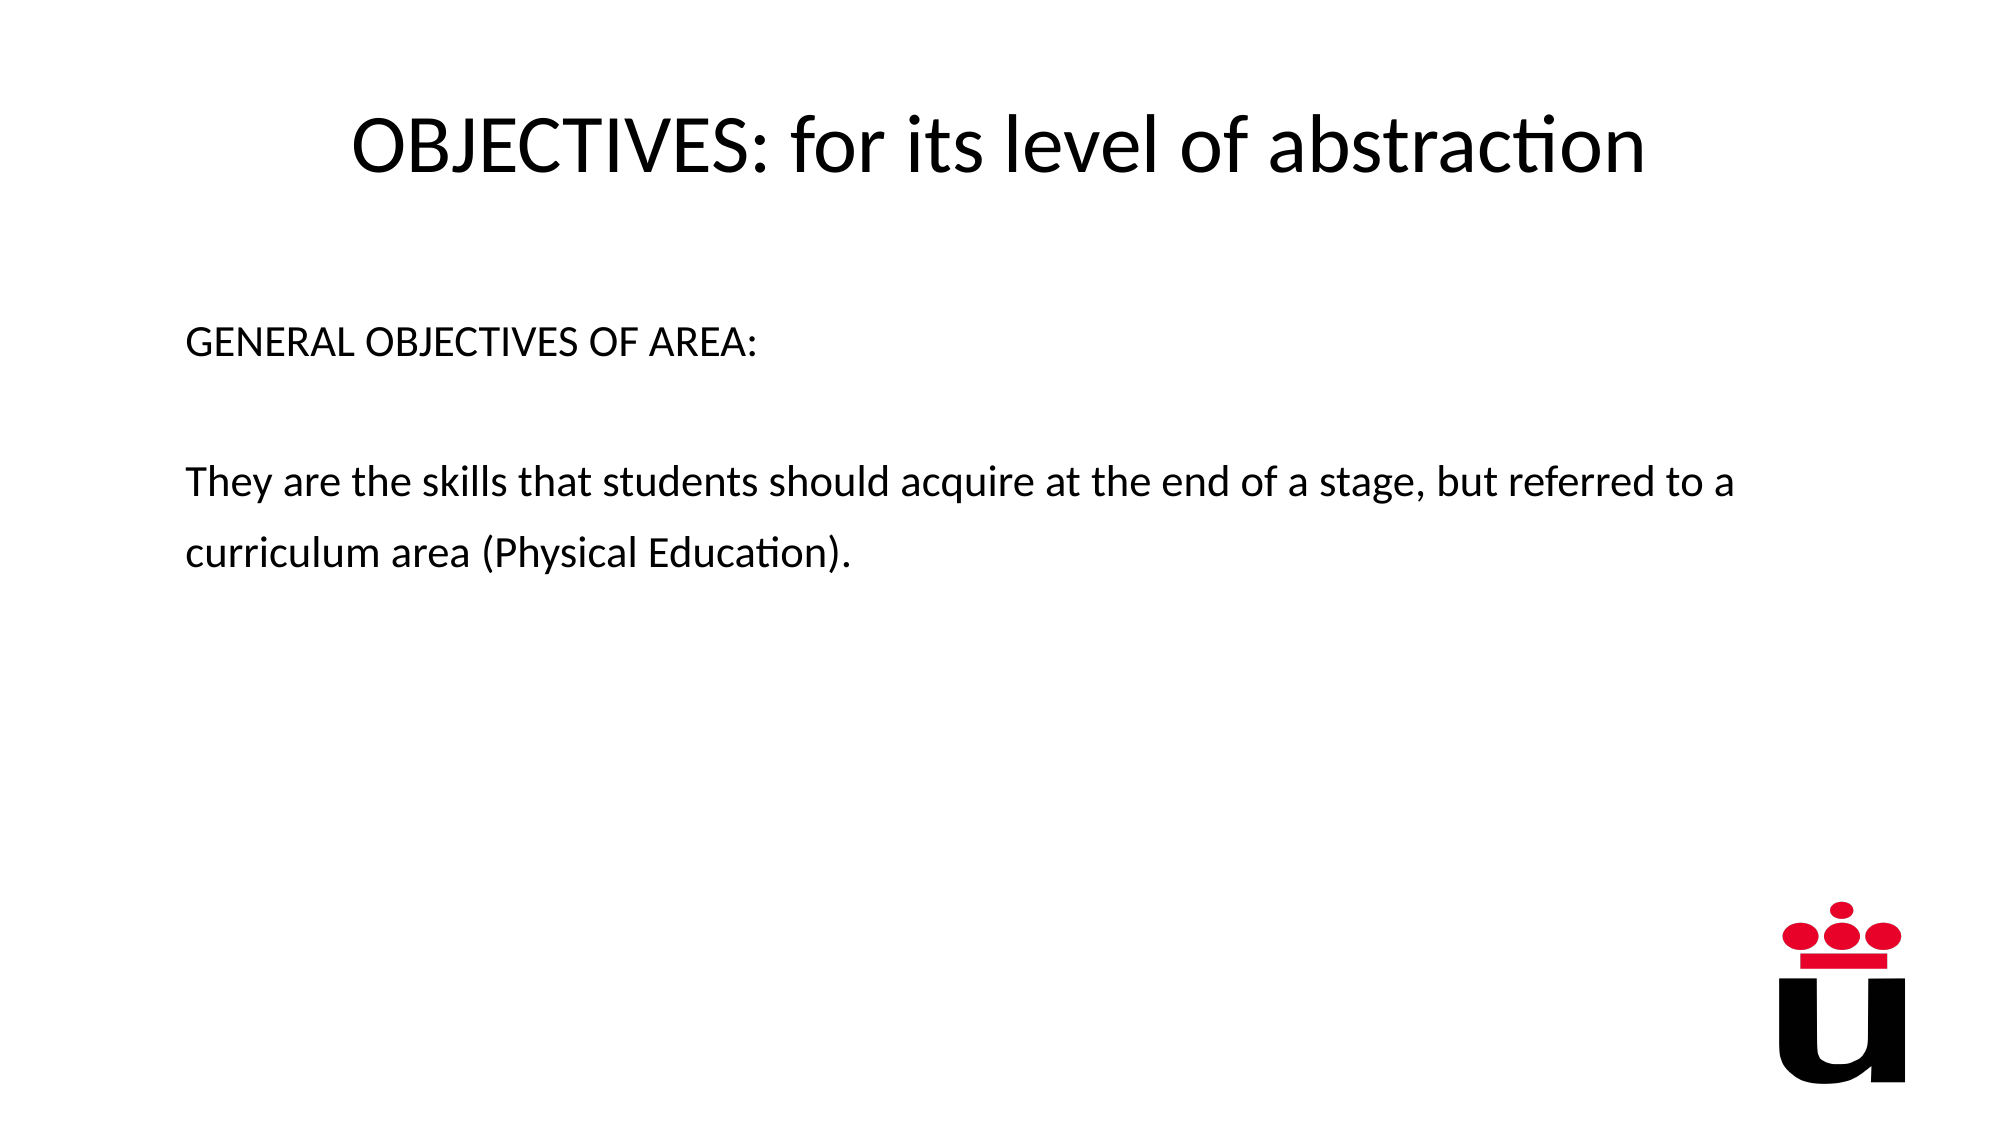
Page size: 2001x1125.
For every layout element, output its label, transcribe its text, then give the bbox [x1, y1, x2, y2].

picture [1646, 887, 2000, 1104]
text_box GENERAL OBJECTIVES OF AREA: They are the skills that students should acquire at the end of a stage, but referred to a curriculum area (Physical Education). [170, 315, 1900, 651]
title OBJECTIVES: for its level of abstraction [99, 45, 1900, 233]
